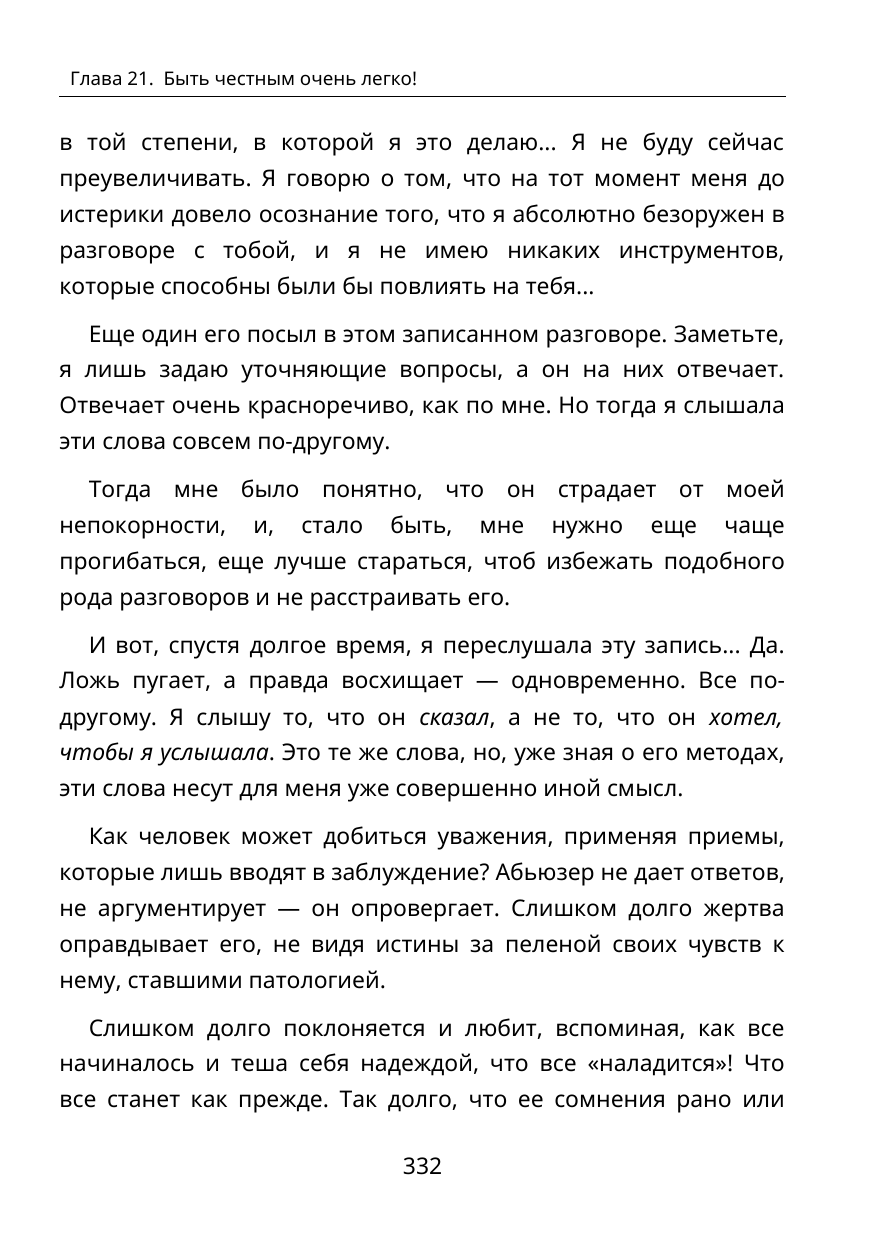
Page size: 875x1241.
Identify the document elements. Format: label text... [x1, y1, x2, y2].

text в той степени, в которой я это делаю... Я не буду сейчас преувеличивать. Я говорю о том, что на тот момент меня до истерики довело осознание того, что я абсолютно безоружен в разговоре с тобой, и я не имею никаких инструментов, которые способны были бы повлиять на тебя... [59, 126, 786, 301]
text Еще один его посыл в этом записанном разговоре. Заметьте, я лишь задаю уточняющие вопросы, а он на них отвечает. Отвечает очень красноречиво, как по мне. Но тогда я слышала эти слова совсем по-другому. [59, 317, 786, 457]
text Слишком долго поклоняется и любит, вспоминая, как все начиналось и теша себя надеждой, что все «наладится»! Что все станет как прежде. Так долго, что ее сомнения рано или [59, 1011, 786, 1114]
text Как человек может добиться уважения, применяя приемы, которые лишь вводят в заблуждение? Абьюзер не дает ответов, не аргументирует — он опровергает. Слишком долго жертва оправдывает его, не видя истины за пеленой своих чувств к нему, ставшими патологией. [59, 820, 786, 995]
text Тогда мне было понятно, что он страдает от моей непокорности, и, стало быть, мне нужно еще чаще прогибаться, еще лучше стараться, чтоб избежать подобного рода разговоров и не расстраивать его. [59, 473, 786, 612]
text И вот, спустя долгое время, я переслушала эту запись... Да. Ложь пугает, а правда восхищает — одновременно. Все по-другому. Я слышу то, что он сказал, а не то, что он хотел, чтобы я услышала. Это те же слова, но, уже зная о его методах, эти слова несут для меня уже совершенно иной смысл. [59, 628, 786, 803]
